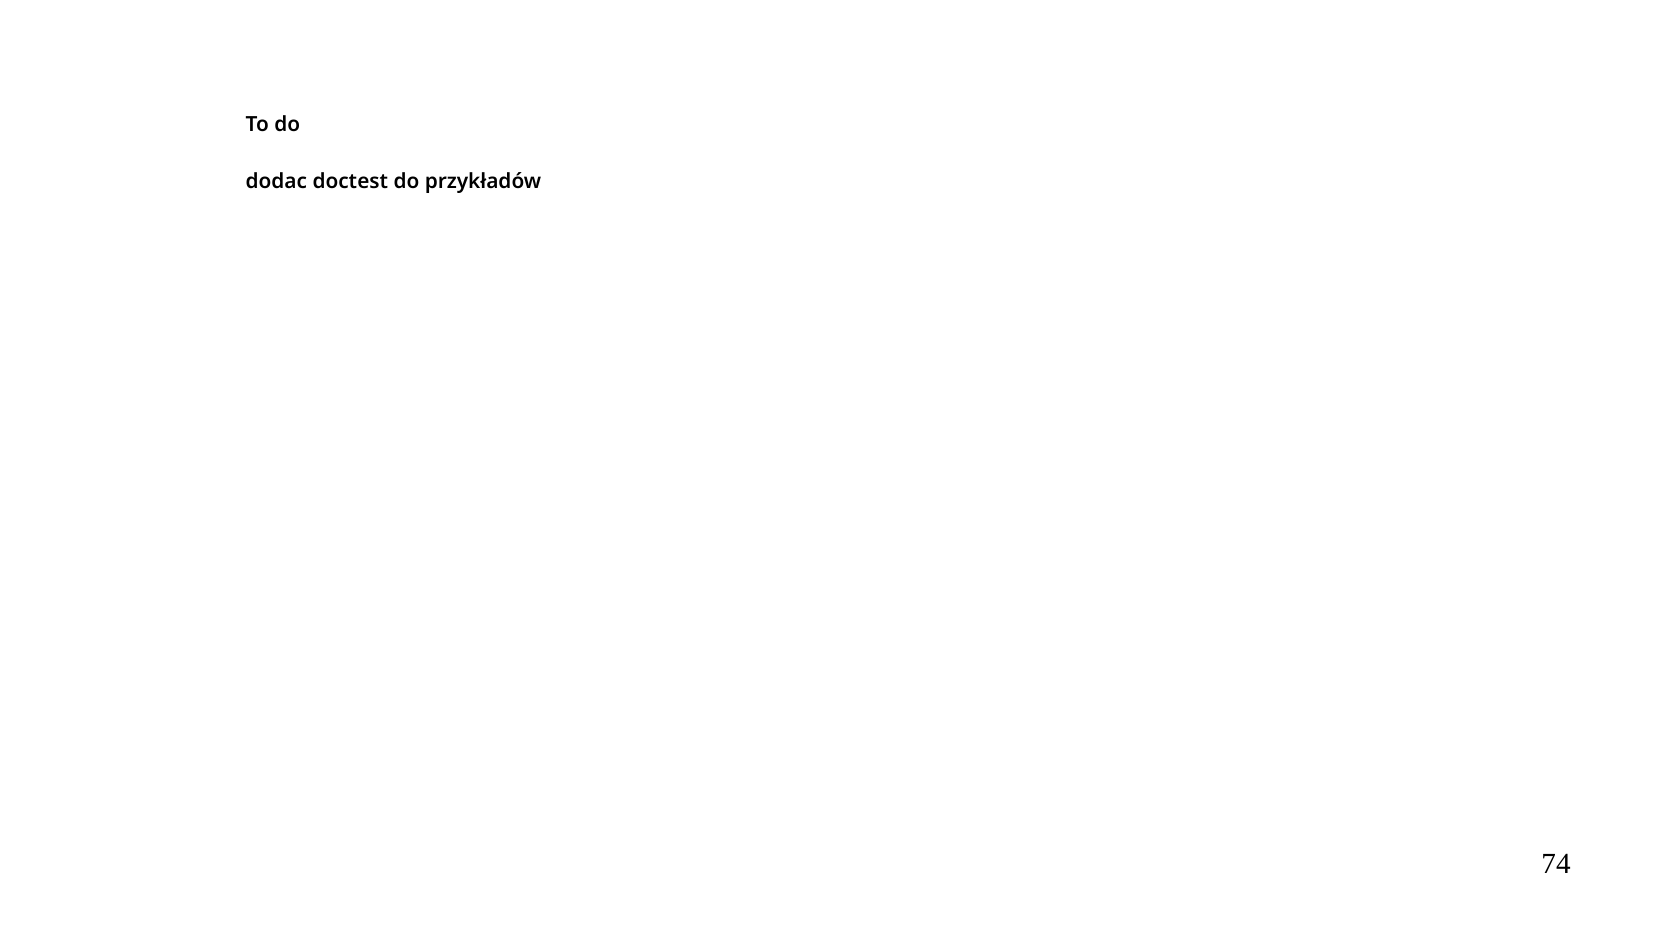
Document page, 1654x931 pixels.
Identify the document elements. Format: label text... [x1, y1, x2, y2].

text_box To do dodac doctest do przykładów [230, 102, 1480, 876]
